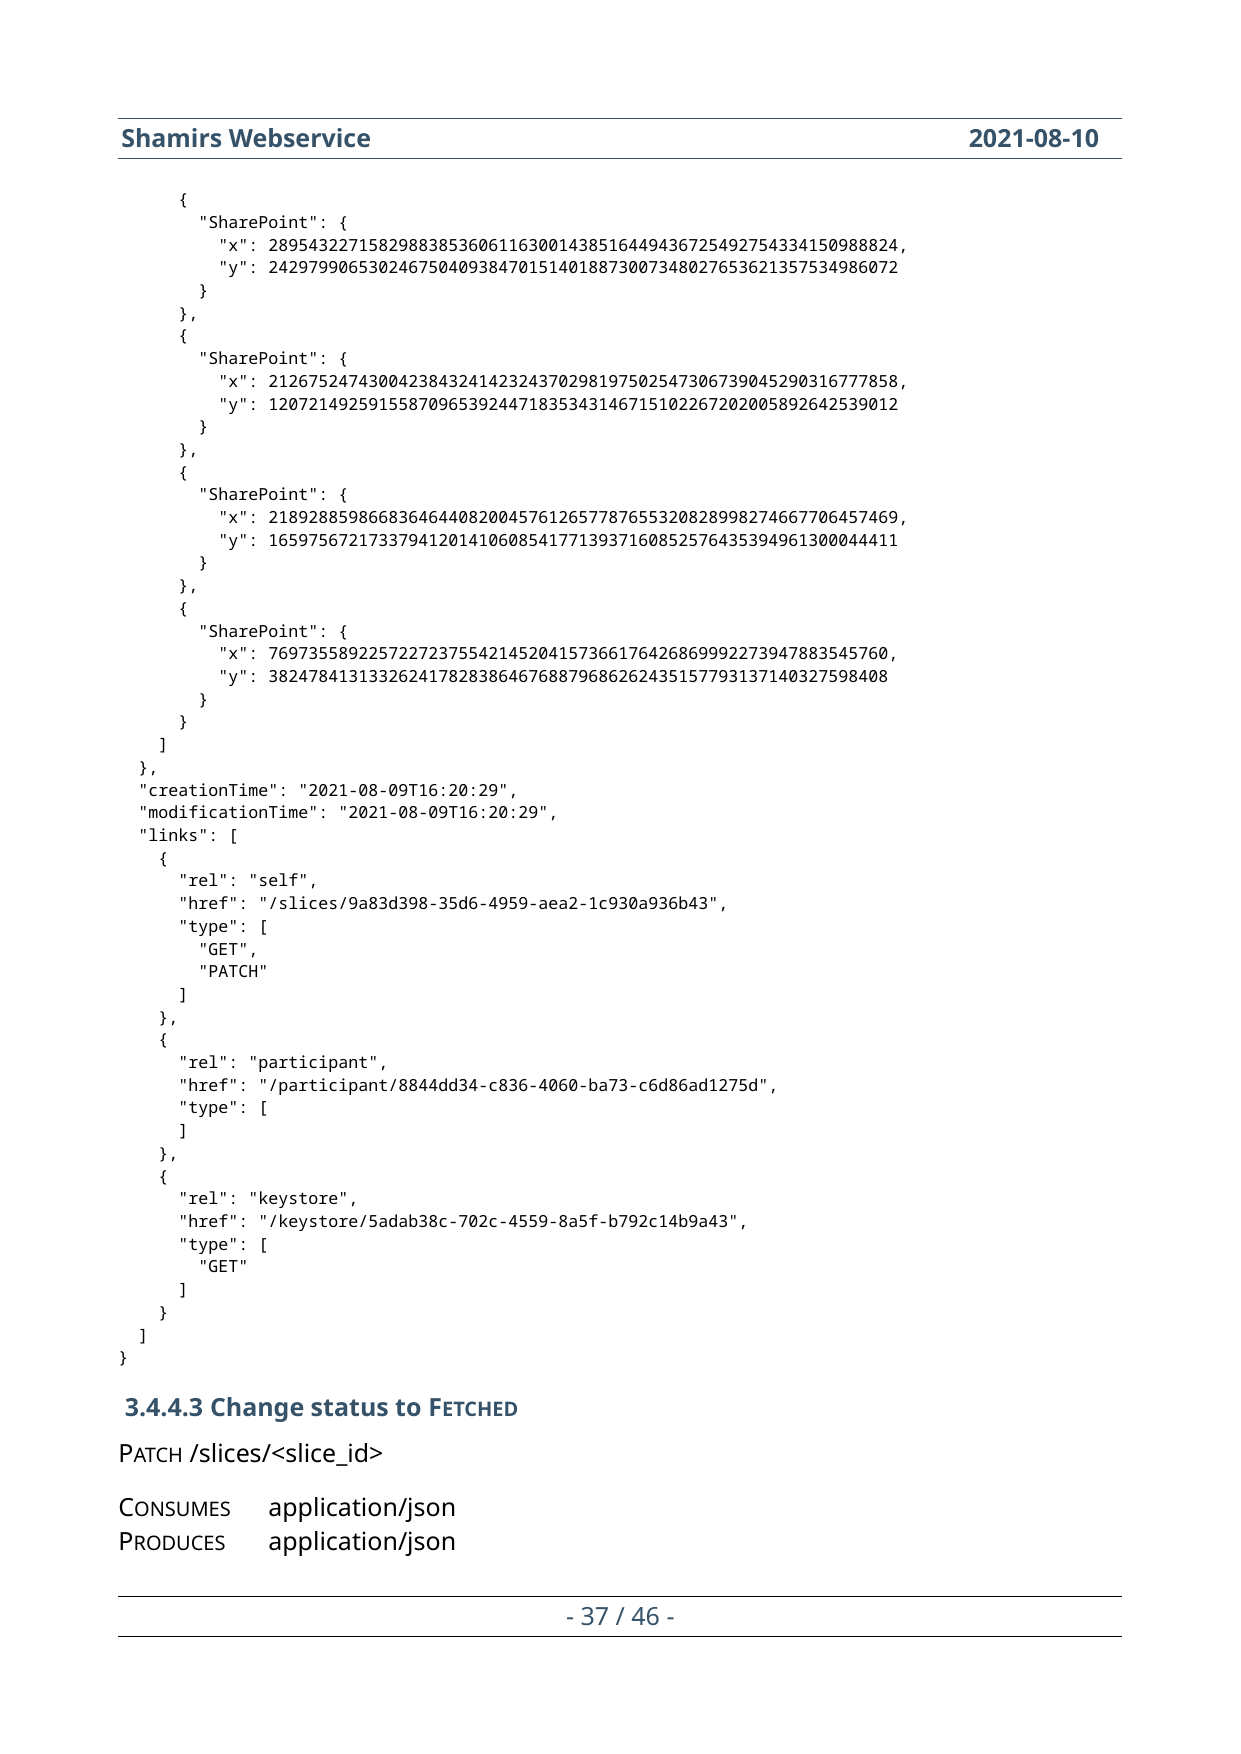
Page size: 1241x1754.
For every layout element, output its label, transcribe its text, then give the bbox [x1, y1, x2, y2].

text "GET", [118, 937, 1122, 960]
text "modificationTime": "2021-08-09T16:20:29", [118, 801, 1122, 823]
text { [118, 1028, 1122, 1051]
text "SharePoint": { [118, 347, 1122, 369]
text "y": 242979906530246750409384701514018873007348027653621357534986072 [118, 256, 1122, 278]
text { [118, 596, 1122, 619]
subtitle Change status to Fetched [118, 1389, 1122, 1423]
text "creationTime": "2021-08-09T16:20:29", [118, 778, 1122, 801]
text "x": 218928859866836464408200457612657787655320828998274667706457469, [118, 506, 1122, 528]
text "rel": "participant", [118, 1051, 1122, 1073]
text }, [118, 574, 1122, 596]
text { [118, 324, 1122, 347]
text "y": 38247841313326241782838646768879686262435157793137140327598408 [118, 664, 1122, 687]
text } [118, 551, 1122, 574]
text "href": "/slices/9a83d398-35d6-4959-aea2-1c930a936b43", [118, 892, 1122, 914]
text } [118, 687, 1122, 710]
text "SharePoint": { [118, 210, 1122, 233]
text "PATCH" [118, 960, 1122, 982]
text } [118, 710, 1122, 733]
text "x": 289543227158298838536061163001438516449436725492754334150988824, [118, 233, 1122, 256]
text ] [118, 1323, 1122, 1346]
text }, [118, 437, 1122, 460]
text "SharePoint": { [118, 619, 1122, 642]
text { [118, 1164, 1122, 1187]
text { [118, 460, 1122, 483]
text "x": 212675247430042384324142324370298197502547306739045290316777858, [118, 369, 1122, 392]
text Produces application/json [118, 1524, 1122, 1558]
text "SharePoint": { [118, 483, 1122, 506]
text } [118, 278, 1122, 301]
text ] [118, 1119, 1122, 1141]
text "rel": "self", [118, 869, 1122, 892]
text }, [118, 1005, 1122, 1028]
text }, [118, 301, 1122, 324]
text "y": 165975672173379412014106085417713937160852576435394961300044411 [118, 528, 1122, 551]
text "href": "/participant/8844dd34-c836-4060-ba73-c6d86ad1275d", [118, 1073, 1122, 1096]
text ] [118, 982, 1122, 1005]
text "y": 120721492591558709653924471835343146715102267202005892642539012 [118, 392, 1122, 415]
text Consumes application/json [118, 1490, 1122, 1524]
text "x": 76973558922572272375542145204157366176426869992273947883545760, [118, 642, 1122, 664]
text { [118, 846, 1122, 869]
text "type": [ [118, 1232, 1122, 1255]
text } [118, 1346, 1122, 1368]
text ] [118, 733, 1122, 755]
text } [118, 1300, 1122, 1323]
text "href": "/keystore/5adab38c-702c-4559-8a5f-b792c14b9a43", [118, 1209, 1122, 1232]
text { [118, 188, 1122, 210]
text "links": [ [118, 823, 1122, 846]
text ] [118, 1278, 1122, 1300]
text } [118, 415, 1122, 437]
text }, [118, 755, 1122, 778]
text "rel": "keystore", [118, 1187, 1122, 1209]
text "type": [ [118, 914, 1122, 937]
text "GET" [118, 1255, 1122, 1278]
text Patch /slices/<slice_id> [118, 1436, 1122, 1470]
text "type": [ [118, 1096, 1122, 1119]
text }, [118, 1141, 1122, 1164]
